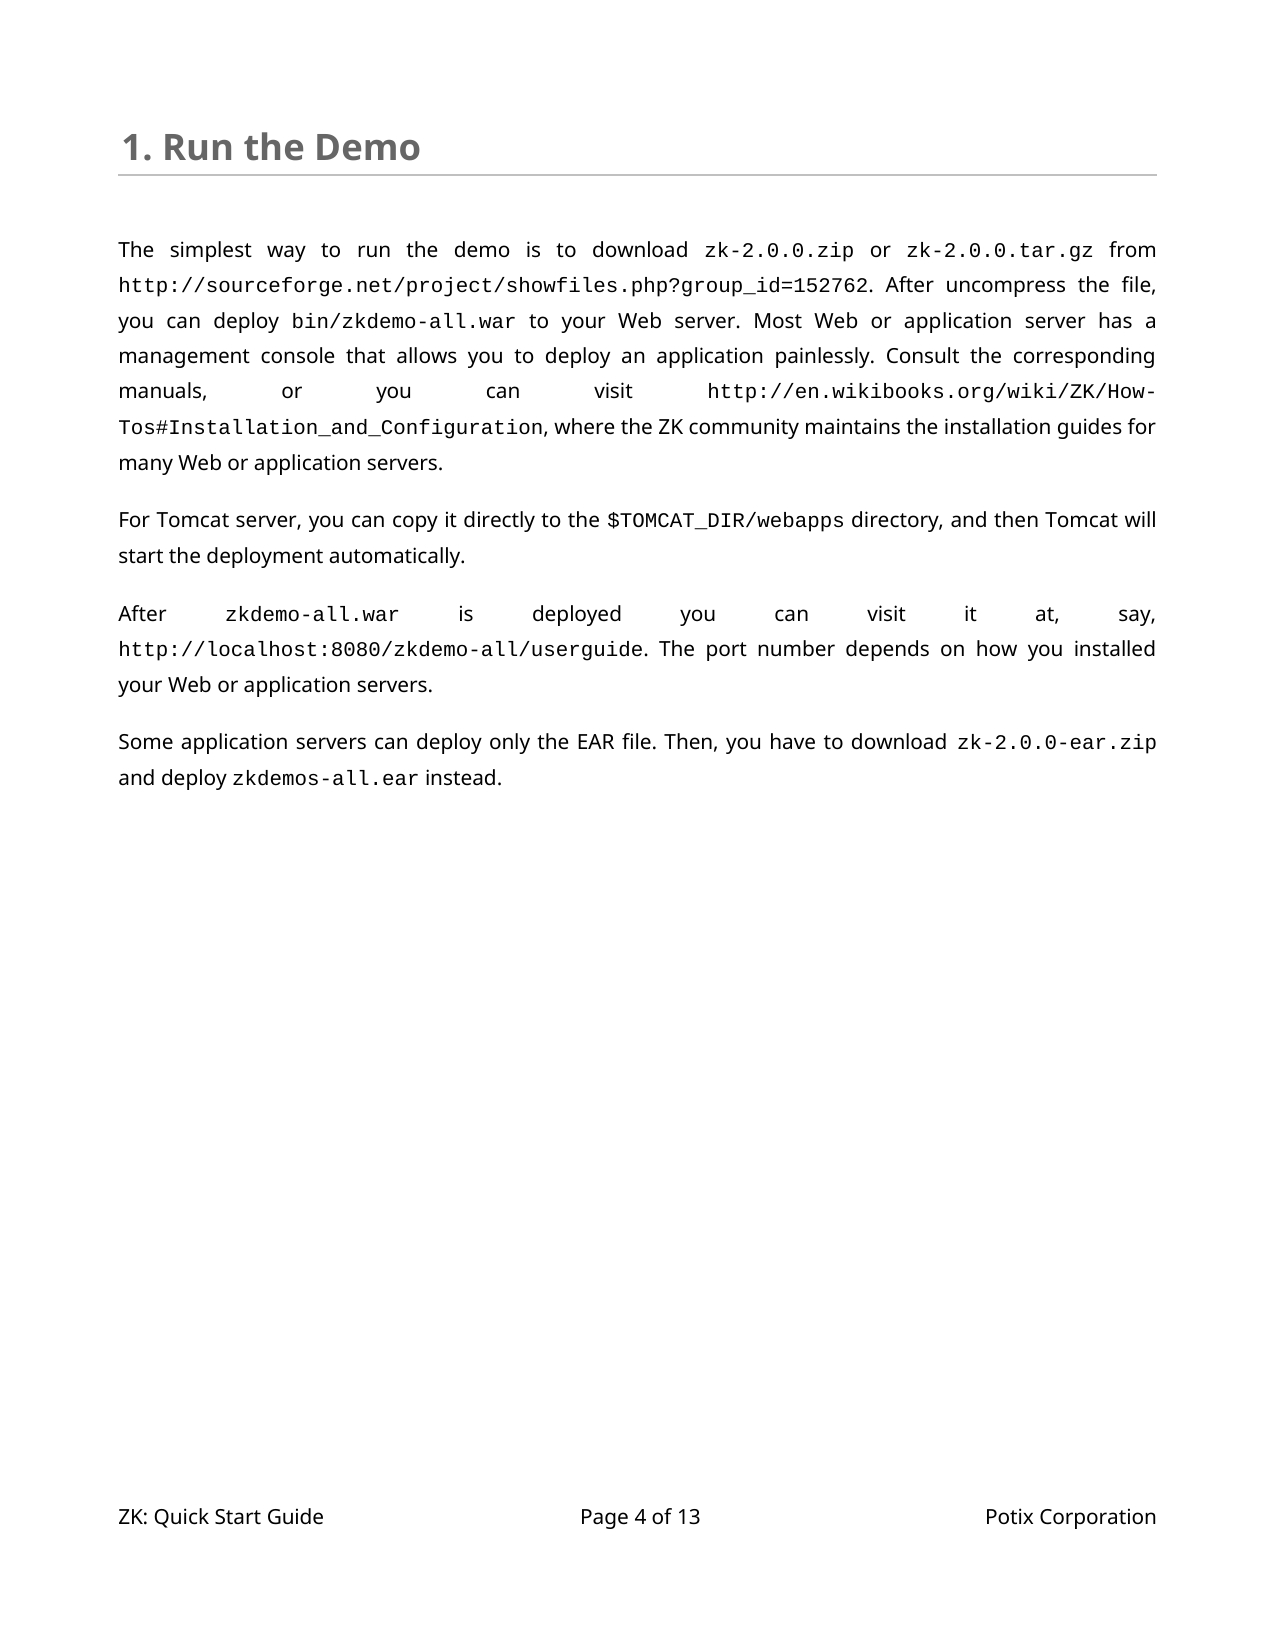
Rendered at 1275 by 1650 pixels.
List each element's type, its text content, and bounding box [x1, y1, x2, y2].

text Some application servers can deploy only the EAR file. Then, you have to download zk-2.0.0-ear.zip and deploy zkdemos-all.ear instead. [118, 727, 1157, 791]
text The simplest way to run the demo is to download zk-2.0.0.zip or zk-2.0.0.tar.gz from http://sourceforge.net/project/showfiles.php?group_id=152762. After uncompress the file, you can deploy bin/zkdemo-all.war to your Web server. Most Web or application server has a management console that allows you to deploy an application painlessly. Consult the corresponding manuals, or you can visit http://en.wikibooks.org/wiki/ZK/How-Tos#Installation_and_Configuration, where the ZK community maintains the installation guides for many Web or application servers. [118, 235, 1157, 476]
subtitle 1. Run the Demo [118, 118, 1157, 174]
text For Tomcat server, you can copy it directly to the $TOMCAT_DIR/webapps directory, and then Tomcat will start the deployment automatically. [118, 505, 1157, 569]
text After zkdemo-all.war is deployed you can visit it at, say, http://localhost:8080/zkdemo-all/userguide. The port number depends on how you installed your Web or application servers. [118, 599, 1157, 698]
